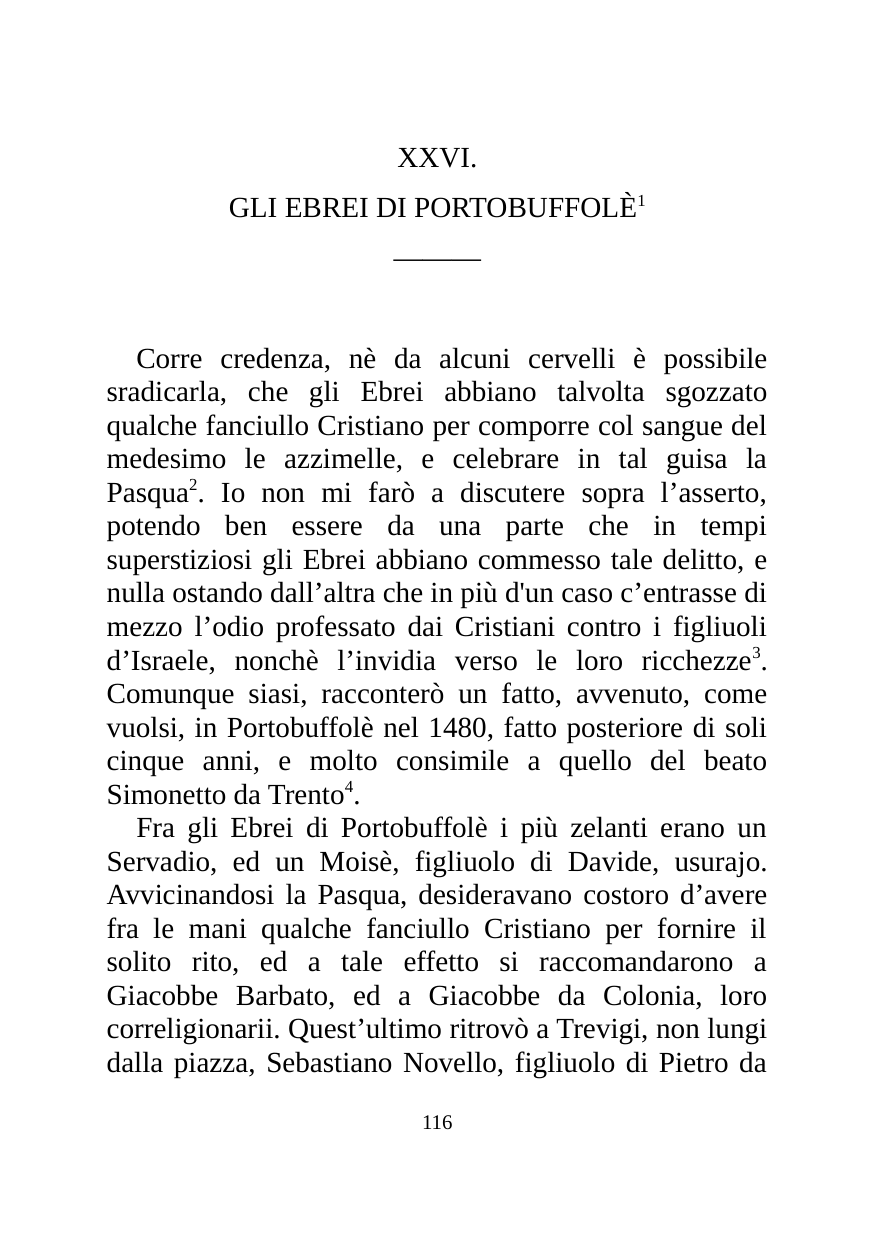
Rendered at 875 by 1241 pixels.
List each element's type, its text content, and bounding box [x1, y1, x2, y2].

text Fra gli Ebrei di Portobuffolè i più zelanti erano un Servadio, ed un Moisè, figliuolo di Davide, usurajo. Avvicinandosi la Pasqua, desideravano costoro d’avere fra le mani qualche fanciullo Cristiano per fornire il solito rito, ed a tale effetto si raccomandarono a Giacobbe Barbato, ed a Giacobbe da Colonia, loro correligionarii. Quest’ultimo ritrovò a Trevigi, non lungi dalla piazza, Sebastiano Novello, figliuolo di Pietro da [106, 810, 768, 1079]
subtitle XXVI. GLI EBREI DI PORTOBUFFOLÈ ――― [106, 140, 768, 274]
text Corre credenza, nè da alcuni cervelli è possibile sradicarla, che gli Ebrei abbiano talvolta sgozzato qualche fanciullo Cristiano per comporre col sangue del medesimo le azzimelle, e celebrare in tal guisa la Pasqua. Io non mi farò a discutere sopra l’asserto, potendo ben essere da una parte che in tempi superstiziosi gli Ebrei abbiano commesso tale delitto, e nulla ostando dall’altra che in più d'un caso c’entrasse di mezzo l’odio professato dai Cristiani contro i figliuoli d’Israele, nonchè l’invidia verso le loro ricchezze. Comunque siasi, racconterò un fatto, avvenuto, come vuolsi, in Portobuffolè nel 1480, fatto posteriore di soli cinque anni, e molto consimile a quello del beato Simonetto da Trento. [106, 341, 768, 810]
